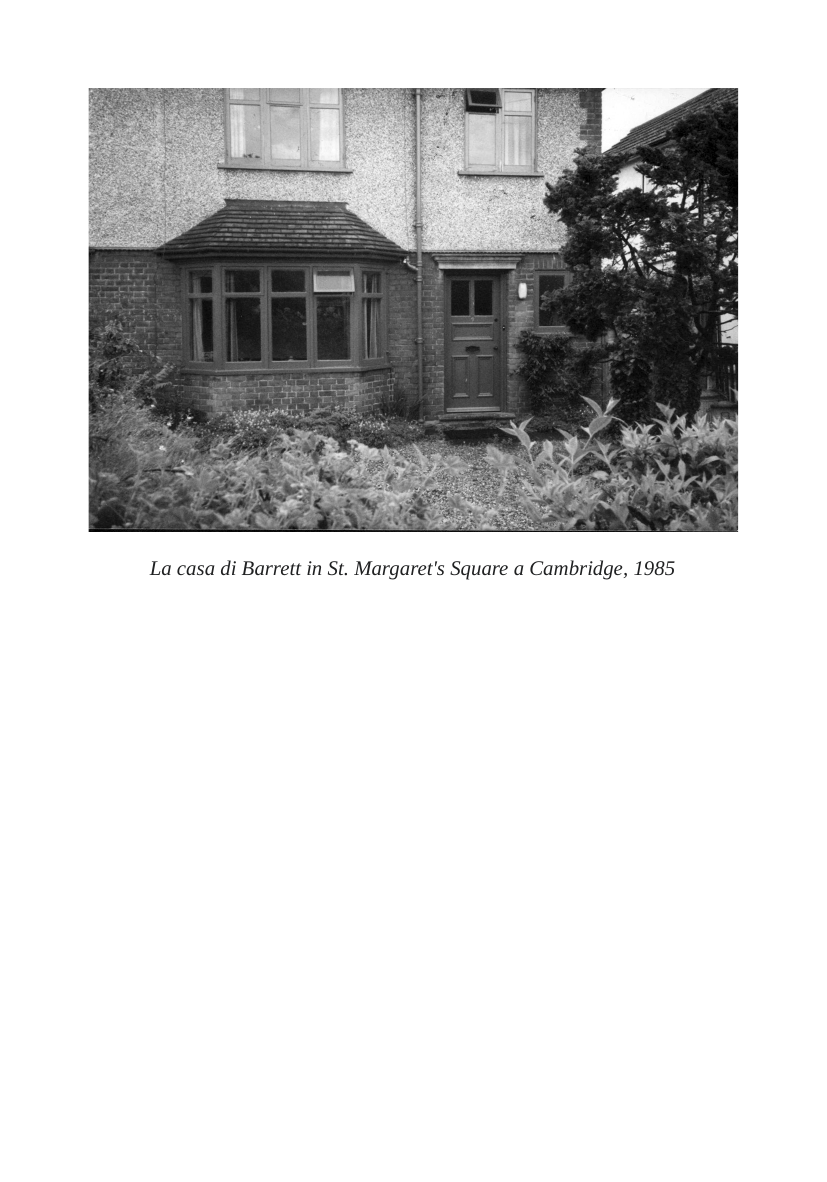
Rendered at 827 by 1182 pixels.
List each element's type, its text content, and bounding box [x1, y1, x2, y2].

picture [88, 88, 739, 532]
text La casa di Barrett in St. Margaret's Square a Cambridge, 1985 [88, 556, 738, 580]
